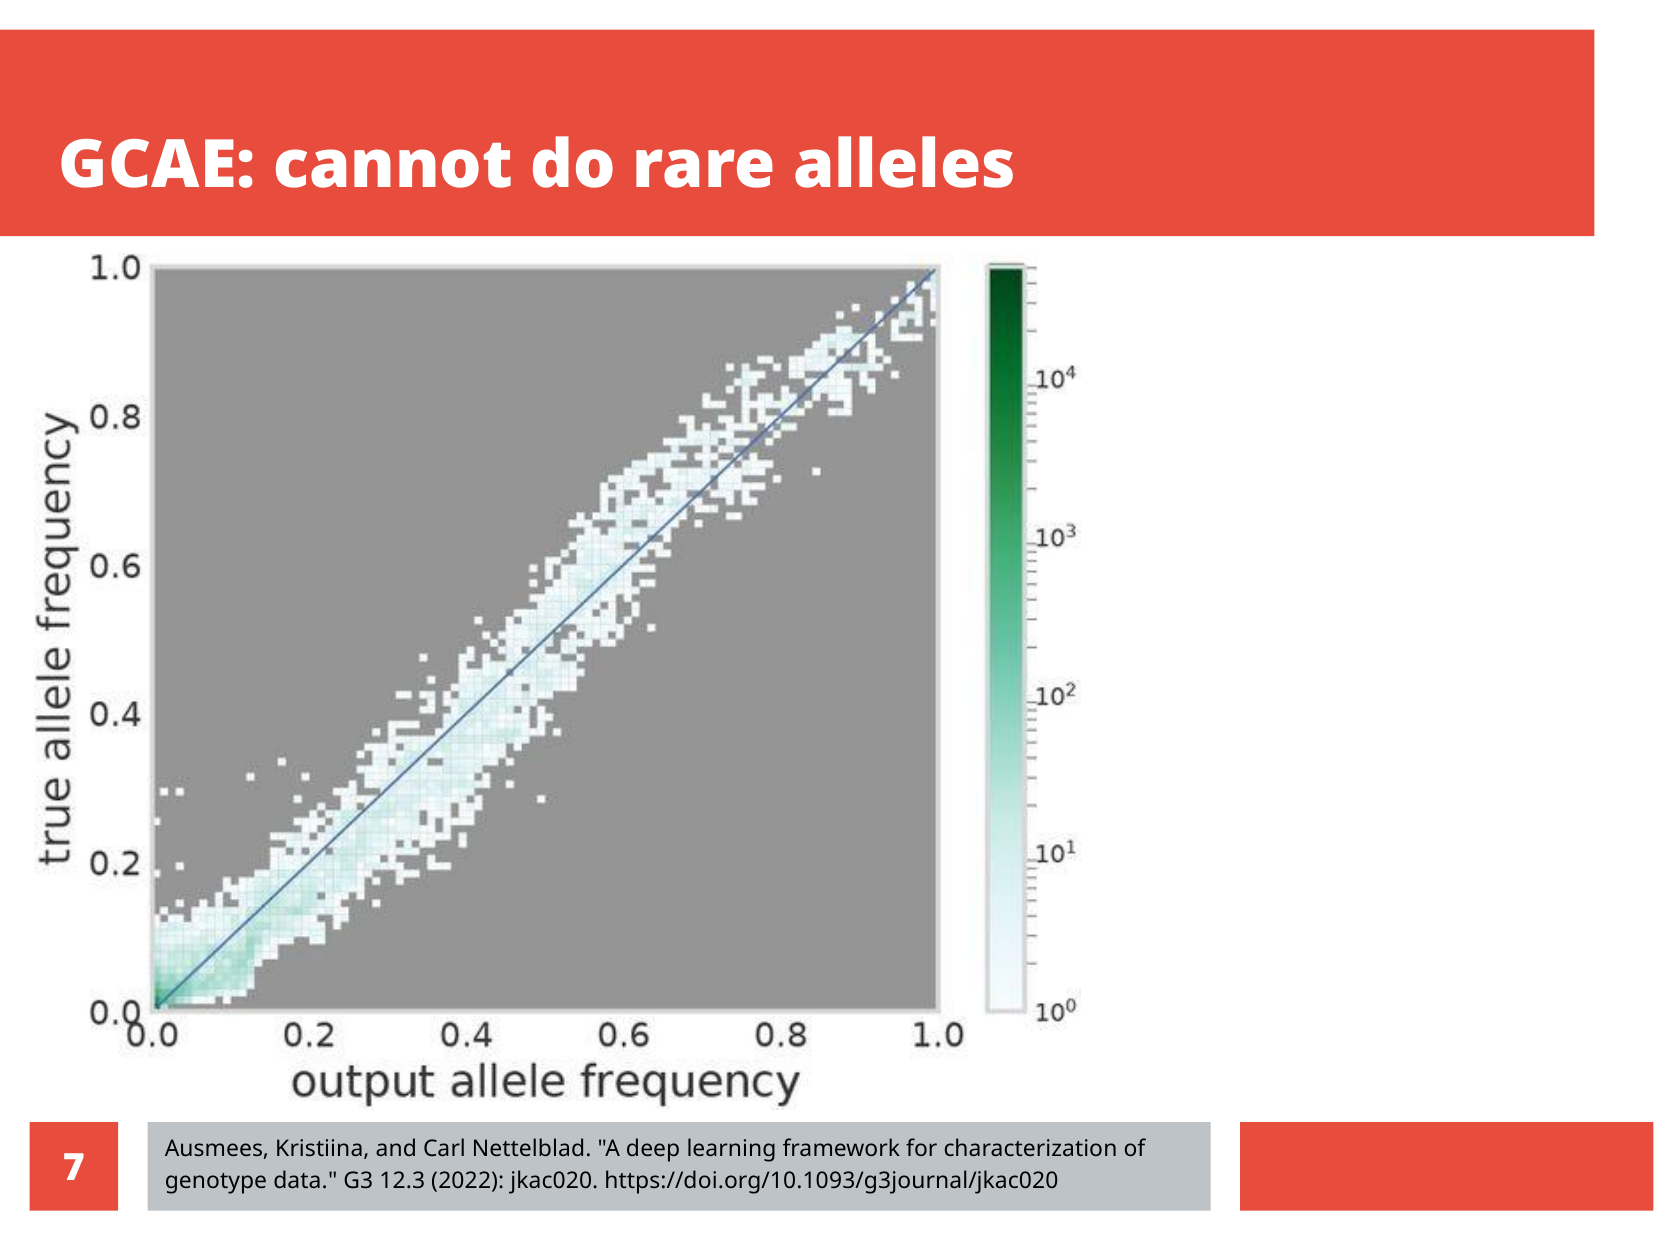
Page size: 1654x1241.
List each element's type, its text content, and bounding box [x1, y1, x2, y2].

text_box Ausmees, Kristiina, and Carl Nettelblad. "A deep learning framework for characterization of genotype data." G3 12.3 (2022): jkac020. https://doi.org/10.1093/g3journal/jkac020 [150, 1125, 1216, 1201]
picture [34, 253, 1081, 1111]
title GCAE: cannot do rare alleles [59, 59, 1595, 207]
